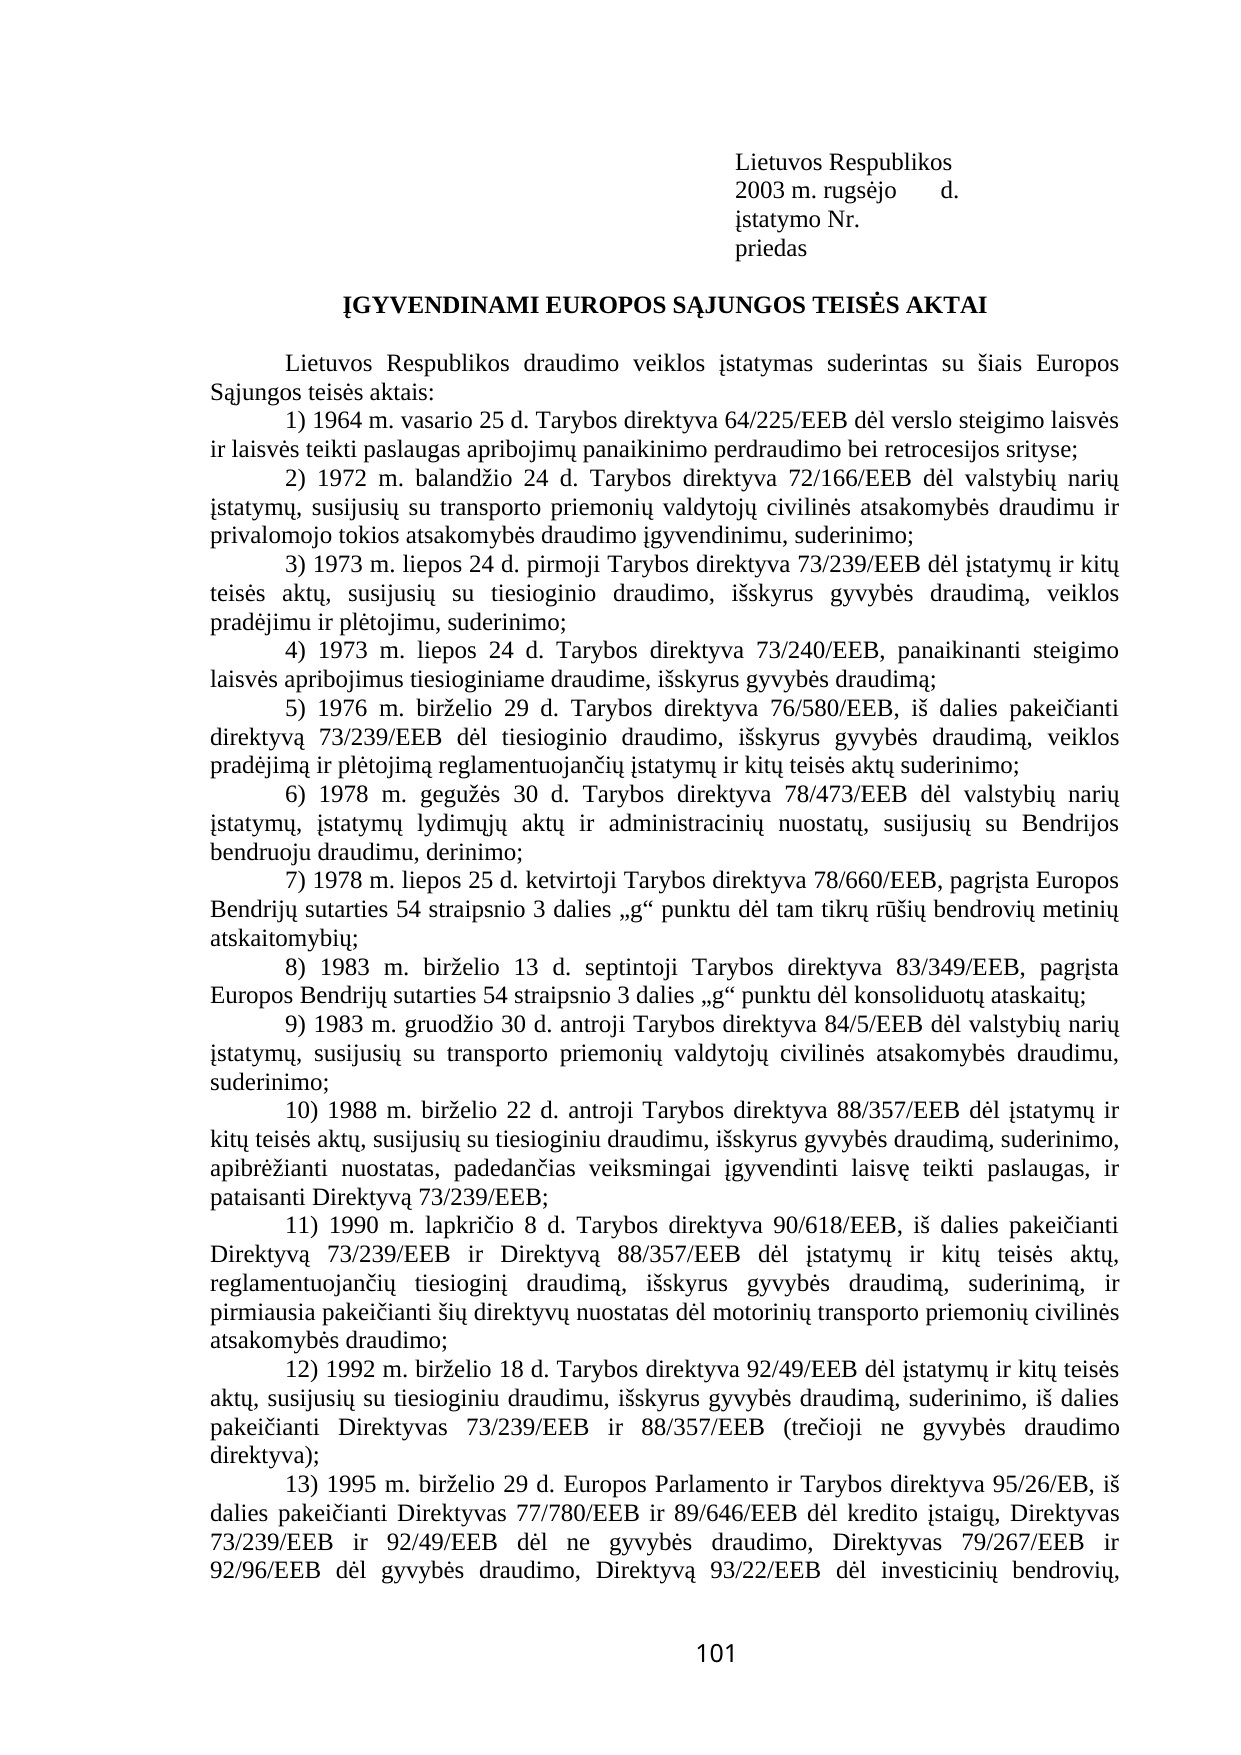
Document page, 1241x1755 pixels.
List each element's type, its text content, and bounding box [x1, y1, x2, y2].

text ĮGYVENDINAMI EUROPOS SĄJUNGOS TEISĖS AKTAI [210, 291, 1120, 319]
text 13) 1995 m. birželio 29 d. Europos Parlamento ir Tarybos direktyva 95/26/EB, iš dalies pakeičianti Direktyvas 77/780/EEB ir 89/646/EEB dėl kredito įstaigų, Direktyvas 73/239/EEB ir 92/49/EEB dėl ne gyvybės draudimo, Direktyvas 79/267/EEB ir 92/96/EEB dėl gyvybės draudimo, Direktyvą 93/22/EEB dėl investicinių bendrovių, [210, 1469, 1120, 1584]
text Lietuvos Respublikos 2003 m. rugsėjo d. [210, 147, 1120, 204]
text 5) 1976 m. birželio 29 d. Tarybos direktyva 76/580/EEB, iš dalies pakeičianti direktyvą 73/239/EEB dėl tiesioginio draudimo, išskyrus gyvybės draudimą, veiklos pradėjimą ir plėtojimą reglamentuojančių įstatymų ir kitų teisės aktų suderinimo; [210, 693, 1120, 779]
text 4) 1973 m. liepos 24 d. Tarybos direktyva 73/240/EEB, panaikinanti steigimo laisvės apribojimus tiesioginiame draudime, išskyrus gyvybės draudimą; [210, 636, 1120, 693]
text 11) 1990 m. lapkričio 8 d. Tarybos direktyva 90/618/EEB, iš dalies pakeičianti Direktyvą 73/239/EEB ir Direktyvą 88/357/EEB dėl įstatymų ir kitų teisės aktų, reglamentuojančių tiesioginį draudimą, išskyrus gyvybės draudimą, suderinimą, ir pirmiausia pakeičianti šių direktyvų nuostatas dėl motorinių transporto priemonių civilinės atsakomybės draudimo; [210, 1211, 1120, 1354]
text priedas [210, 233, 1120, 262]
text 8) 1983 m. birželio 13 d. septintoji Tarybos direktyva 83/349/EEB, pagrįsta Europos Bendrijų sutarties 54 straipsnio 3 dalies „g“ punktu dėl konsoliduotų ataskaitų; [210, 952, 1120, 1009]
text 9) 1983 m. gruodžio 30 d. antroji Tarybos direktyva 84/5/EEB dėl valstybių narių įstatymų, susijusių su transporto priemonių valdytojų civilinės atsakomybės draudimu, suderinimo; [210, 1009, 1120, 1096]
text Lietuvos Respublikos draudimo veiklos įstatymas suderintas su šiais Europos Sąjungos teisės aktais: [210, 348, 1120, 406]
text 12) 1992 m. birželio 18 d. Tarybos direktyva 92/49/EEB dėl įstatymų ir kitų teisės aktų, susijusių su tiesioginiu draudimu, išskyrus gyvybės draudimą, suderinimo, iš dalies pakeičianti Direktyvas 73/239/EEB ir 88/357/EEB (trečioji ne gyvybės draudimo direktyva); [210, 1354, 1120, 1469]
text 3) 1973 m. liepos 24 d. pirmoji Tarybos direktyva 73/239/EEB dėl įstatymų ir kitų teisės aktų, susijusių su tiesioginio draudimo, išskyrus gyvybės draudimą, veiklos pradėjimu ir plėtojimu, suderinimo; [210, 549, 1120, 636]
text 2) 1972 m. balandžio 24 d. Tarybos direktyva 72/166/EEB dėl valstybių narių įstatymų, susijusių su transporto priemonių valdytojų civilinės atsakomybės draudimu ir privalomojo tokios atsakomybės draudimo įgyvendinimu, suderinimo; [210, 463, 1120, 549]
text įstatymo Nr. [210, 204, 1120, 233]
text 1) 1964 m. vasario 25 d. Tarybos direktyva 64/225/EEB dėl verslo steigimo laisvės ir laisvės teikti paslaugas apribojimų panaikinimo perdraudimo bei retrocesijos srityse; [210, 406, 1120, 463]
text 6) 1978 m. gegužės 30 d. Tarybos direktyva 78/473/EEB dėl valstybių narių įstatymų, įstatymų lydimųjų aktų ir administracinių nuostatų, susijusių su Bendrijos bendruoju draudimu, derinimo; [210, 779, 1120, 866]
text 10) 1988 m. birželio 22 d. antroji Tarybos direktyva 88/357/EEB dėl įstatymų ir kitų teisės aktų, susijusių su tiesioginiu draudimu, išskyrus gyvybės draudimą, suderinimo, apibrėžianti nuostatas, padedančias veiksmingai įgyvendinti laisvę teikti paslaugas, ir pataisanti Direktyvą 73/239/EEB; [210, 1096, 1120, 1211]
text 7) 1978 m. liepos 25 d. ketvirtoji Tarybos direktyva 78/660/EEB, pagrįsta Europos Bendrijų sutarties 54 straipsnio 3 dalies „g“ punktu dėl tam tikrų rūšių bendrovių metinių atskaitomybių; [210, 866, 1120, 952]
